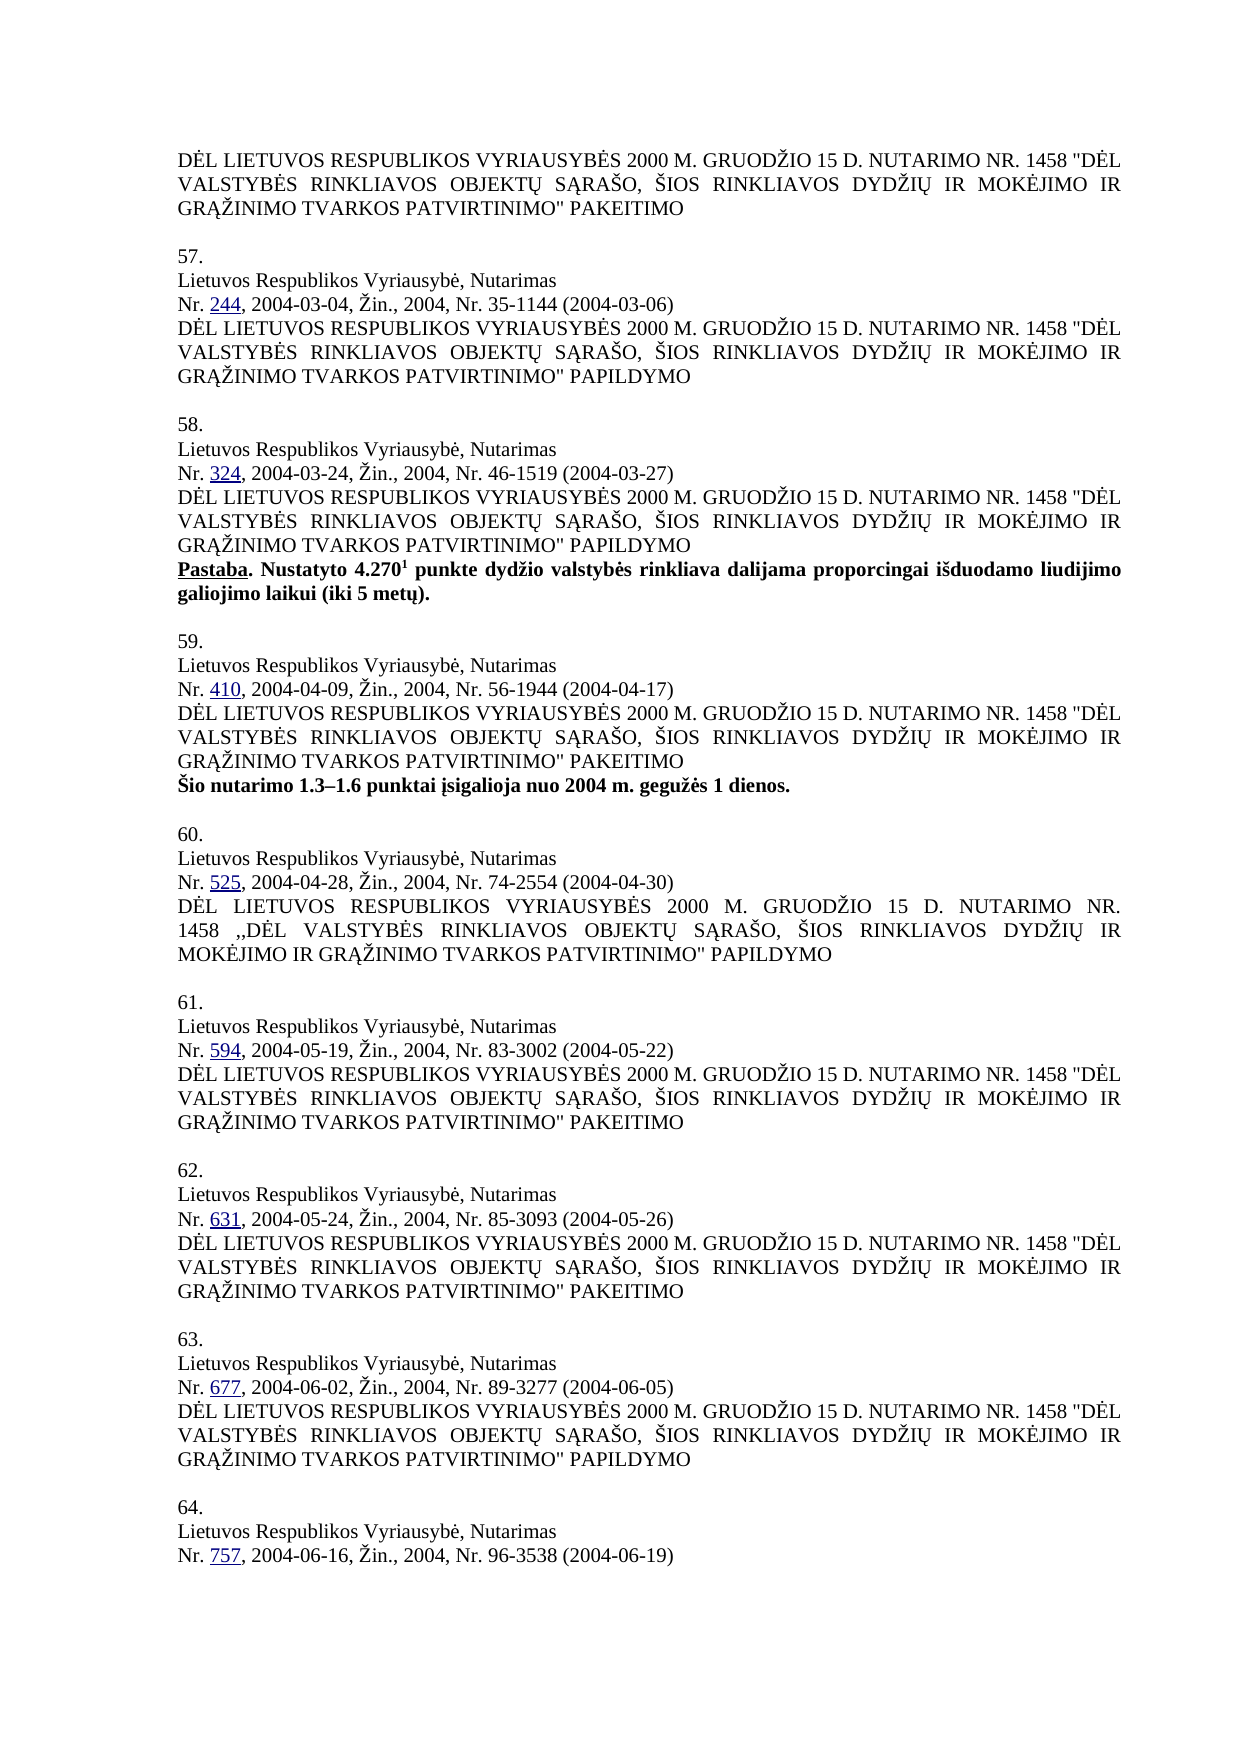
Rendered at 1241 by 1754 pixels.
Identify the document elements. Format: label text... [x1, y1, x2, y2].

text Lietuvos Respublikos Vyriausybė, Nutarimas [177, 436, 1122, 461]
text DĖL LIETUVOS RESPUBLIKOS VYRIAUSYBĖS 2000 M. GRUODŽIO 15 D. NUTARIMO NR. 1458 "DĖL VALSTYBĖS RINKLIAVOS OBJEKTŲ SĄRAŠO, ŠIOS RINKLIAVOS DYDŽIŲ IR MOKĖJIMO IR GRĄŽINIMO TVARKOS PATVIRTINIMO" PAPILDYMO [177, 316, 1122, 388]
text Nr. 594, 2004-05-19, Žin., 2004, Nr. 83-3002 (2004-05-22) [177, 1038, 1122, 1062]
text 59. [177, 629, 1122, 653]
text 60. [177, 821, 1122, 846]
text Lietuvos Respublikos Vyriausybė, Nutarimas [177, 268, 1122, 292]
text Lietuvos Respublikos Vyriausybė, Nutarimas [177, 846, 1122, 869]
text 62. [177, 1158, 1122, 1182]
text DĖL LIETUVOS RESPUBLIKOS VYRIAUSYBĖS 2000 M. GRUODŽIO 15 D. NUTARIMO NR. 1458 "DĖL VALSTYBĖS RINKLIAVOS OBJEKTŲ SĄRAŠO, ŠIOS RINKLIAVOS DYDŽIŲ IR MOKĖJIMO IR GRĄŽINIMO TVARKOS PATVIRTINIMO" PAPILDYMO [177, 1399, 1122, 1471]
text 61. [177, 990, 1122, 1014]
text Nr. 410, 2004-04-09, Žin., 2004, Nr. 56-1944 (2004-04-17) [177, 677, 1122, 701]
text Nr. 677, 2004-06-02, Žin., 2004, Nr. 89-3277 (2004-06-05) [177, 1375, 1122, 1399]
text Šio nutarimo 1.3–1.6 punktai įsigalioja nuo 2004 m. gegužės 1 dienos. [177, 773, 1122, 797]
text Lietuvos Respublikos Vyriausybė, Nutarimas [177, 1182, 1122, 1206]
text DĖL LIETUVOS RESPUBLIKOS VYRIAUSYBĖS 2000 M. GRUODŽIO 15 D. NUTARIMO NR. 1458 "DĖL VALSTYBĖS RINKLIAVOS OBJEKTŲ SĄRAŠO, ŠIOS RINKLIAVOS DYDŽIŲ IR MOKĖJIMO IR GRĄŽINIMO TVARKOS PATVIRTINIMO" PAKEITIMO [177, 148, 1122, 220]
text Nr. 324, 2004-03-24, Žin., 2004, Nr. 46-1519 (2004-03-27) [177, 461, 1122, 484]
text Nr. 631, 2004-05-24, Žin., 2004, Nr. 85-3093 (2004-05-26) [177, 1206, 1122, 1231]
text Nr. 757, 2004-06-16, Žin., 2004, Nr. 96-3538 (2004-06-19) [177, 1543, 1122, 1567]
text Nr. 525, 2004-04-28, Žin., 2004, Nr. 74-2554 (2004-04-30) [177, 869, 1122, 894]
text Lietuvos Respublikos Vyriausybė, Nutarimas [177, 1519, 1122, 1543]
text 57. [177, 244, 1122, 268]
text DĖL LIETUVOS RESPUBLIKOS VYRIAUSYBĖS 2000 M. GRUODŽIO 15 D. NUTARIMO NR. 1458 "DĖL VALSTYBĖS RINKLIAVOS OBJEKTŲ SĄRAŠO, ŠIOS RINKLIAVOS DYDŽIŲ IR MOKĖJIMO IR GRĄŽINIMO TVARKOS PATVIRTINIMO" PAPILDYMO [177, 484, 1122, 557]
text 58. [177, 412, 1122, 436]
text Pastaba. Nustatyto 4.2701 punkte dydžio valstybės rinkliava dalijama proporcingai išduodamo liudijimo galiojimo laikui (iki 5 metų). [177, 557, 1122, 605]
text Lietuvos Respublikos Vyriausybė, Nutarimas [177, 653, 1122, 677]
text DĖL LIETUVOS RESPUBLIKOS VYRIAUSYBĖS 2000 M. GRUODŽIO 15 D. NUTARIMO NR. 1458 "DĖL VALSTYBĖS RINKLIAVOS OBJEKTŲ SĄRAŠO, ŠIOS RINKLIAVOS DYDŽIŲ IR MOKĖJIMO IR GRĄŽINIMO TVARKOS PATVIRTINIMO" PAKEITIMO [177, 1231, 1122, 1303]
text Lietuvos Respublikos Vyriausybė, Nutarimas [177, 1351, 1122, 1375]
text 63. [177, 1327, 1122, 1351]
text 64. [177, 1495, 1122, 1519]
text DĖL LIETUVOS RESPUBLIKOS VYRIAUSYBĖS 2000 M. GRUODŽIO 15 D. NUTARIMO NR. 1458 "DĖL VALSTYBĖS RINKLIAVOS OBJEKTŲ SĄRAŠO, ŠIOS RINKLIAVOS DYDŽIŲ IR MOKĖJIMO IR GRĄŽINIMO TVARKOS PATVIRTINIMO" PAKEITIMO [177, 1062, 1122, 1134]
text DĖL LIETUVOS RESPUBLIKOS VYRIAUSYBĖS 2000 M. GRUODŽIO 15 D. NUTARIMO NR. 1458 "DĖL VALSTYBĖS RINKLIAVOS OBJEKTŲ SĄRAŠO, ŠIOS RINKLIAVOS DYDŽIŲ IR MOKĖJIMO IR GRĄŽINIMO TVARKOS PATVIRTINIMO" PAKEITIMO [177, 701, 1122, 773]
text Nr. 244, 2004-03-04, Žin., 2004, Nr. 35-1144 (2004-03-06) [177, 292, 1122, 316]
text DĖL LIETUVOS RESPUBLIKOS VYRIAUSYBĖS 2000 M. GRUODŽIO 15 D. NUTARIMO NR. 1458 ,,DĖL VALSTYBĖS RINKLIAVOS OBJEKTŲ SĄRAŠO, ŠIOS RINKLIAVOS DYDŽIŲ IR MOKĖJIMO IR GRĄŽINIMO TVARKOS PATVIRTINIMO" PAPILDYMO [177, 894, 1122, 966]
text Lietuvos Respublikos Vyriausybė, Nutarimas [177, 1014, 1122, 1038]
